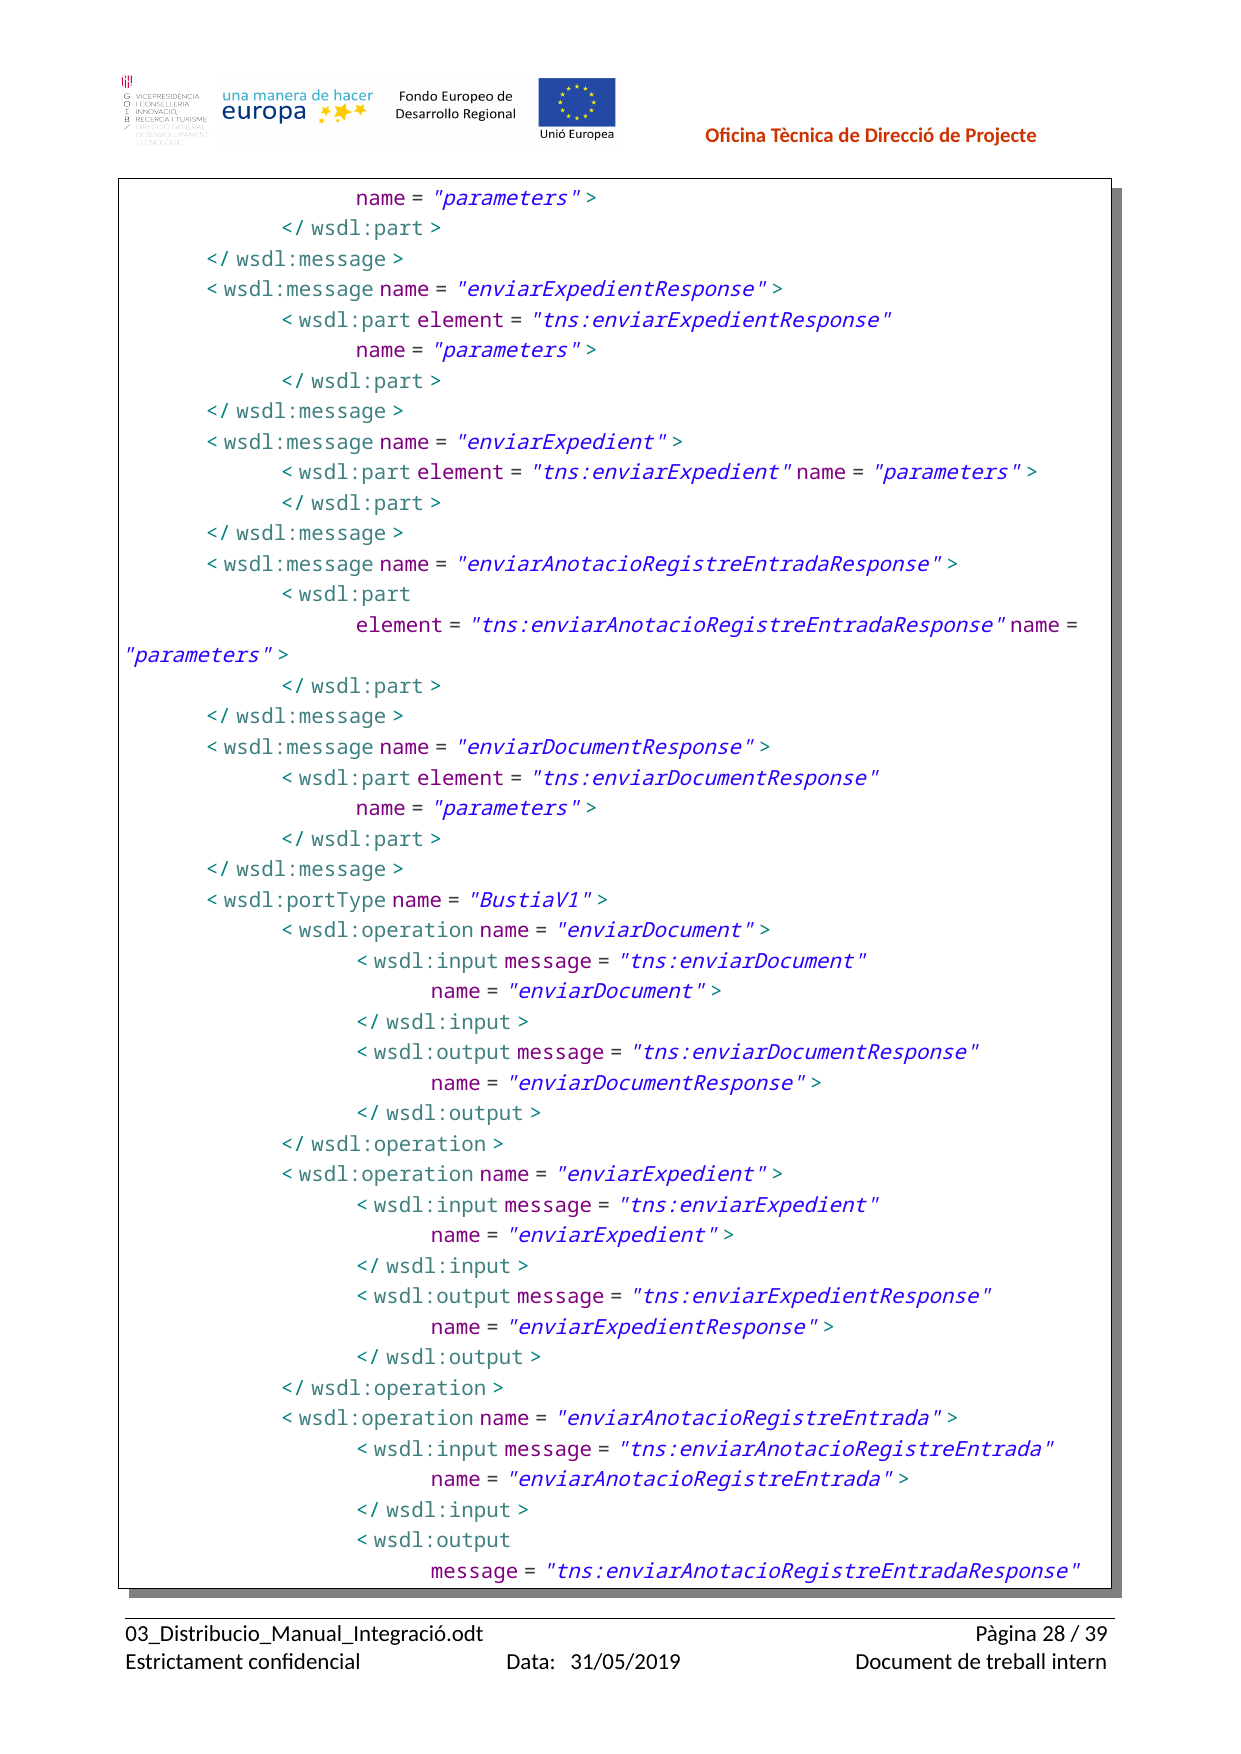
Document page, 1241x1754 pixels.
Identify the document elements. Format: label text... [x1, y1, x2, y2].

text name = "enviarDocument" > [119, 971, 1111, 1002]
text < wsdl:output [119, 1521, 1111, 1551]
text name = "parameters" > [119, 179, 1111, 208]
text name = "enviarExpedientResponse" > [119, 1307, 1111, 1337]
text < wsdl:part [119, 574, 1111, 605]
text name = "enviarAnotacioRegistreEntrada" > [119, 1459, 1111, 1490]
text </ wsdl:output > [119, 1093, 1111, 1124]
text < wsdl:part element = "tns:enviarExpedientResponse" [119, 300, 1111, 330]
text </ wsdl:message > [119, 239, 1111, 269]
text </ wsdl:message > [119, 697, 1111, 727]
text name = "enviarExpedient" > [119, 1215, 1111, 1246]
text < wsdl:operation name = "enviarExpedient" > [119, 1154, 1111, 1185]
text < wsdl:part element = "tns:enviarDocumentResponse" [119, 758, 1111, 788]
text </ wsdl:message > [119, 513, 1111, 544]
text < wsdl:output message = "tns:enviarDocumentResponse" [119, 1032, 1111, 1063]
text </ wsdl:part > [119, 666, 1111, 697]
text < wsdl:operation name = "enviarDocument" > [119, 910, 1111, 941]
text name = "parameters" > [119, 788, 1111, 819]
text < wsdl:message name = "enviarAnotacioRegistreEntradaResponse" > [119, 544, 1111, 574]
text </ wsdl:operation > [119, 1368, 1111, 1398]
picture [118, 73, 213, 147]
text < wsdl:input message = "tns:enviarExpedient" [119, 1185, 1111, 1215]
text < wsdl:output message = "tns:enviarExpedientResponse" [119, 1276, 1111, 1307]
text name = "parameters" > [119, 330, 1111, 361]
text </ wsdl:part > [119, 483, 1111, 513]
text </ wsdl:part > [119, 208, 1111, 239]
text </ wsdl:part > [119, 819, 1111, 849]
text < wsdl:portType name = "BustiaV1" > [119, 880, 1111, 910]
text </ wsdl:message > [119, 391, 1111, 422]
picture [219, 73, 621, 147]
text </ wsdl:part > [119, 361, 1111, 391]
text </ wsdl:operation > [119, 1124, 1111, 1154]
text </ wsdl:input > [119, 1002, 1111, 1032]
text </ wsdl:input > [119, 1490, 1111, 1521]
text </ wsdl:output > [119, 1337, 1111, 1368]
text < wsdl:message name = "enviarDocumentResponse" > [119, 727, 1111, 758]
text < wsdl:part element = "tns:enviarExpedient" name = "parameters" > [119, 452, 1111, 483]
text </ wsdl:message > [119, 849, 1111, 880]
text < wsdl:input message = "tns:enviarAnotacioRegistreEntrada" [119, 1429, 1111, 1459]
text < wsdl:operation name = "enviarAnotacioRegistreEntrada" > [119, 1398, 1111, 1429]
text message = "tns:enviarAnotacioRegistreEntradaResponse" [119, 1551, 1111, 1588]
text name = "enviarDocumentResponse" > [119, 1063, 1111, 1093]
text < wsdl:message name = "enviarExpedientResponse" > [119, 269, 1111, 300]
text < wsdl:message name = "enviarExpedient" > [119, 422, 1111, 452]
text element = "tns:enviarAnotacioRegistreEntradaResponse" name = "parameters" > [119, 605, 1111, 666]
text </ wsdl:input > [119, 1246, 1111, 1276]
text < wsdl:input message = "tns:enviarDocument" [119, 941, 1111, 971]
